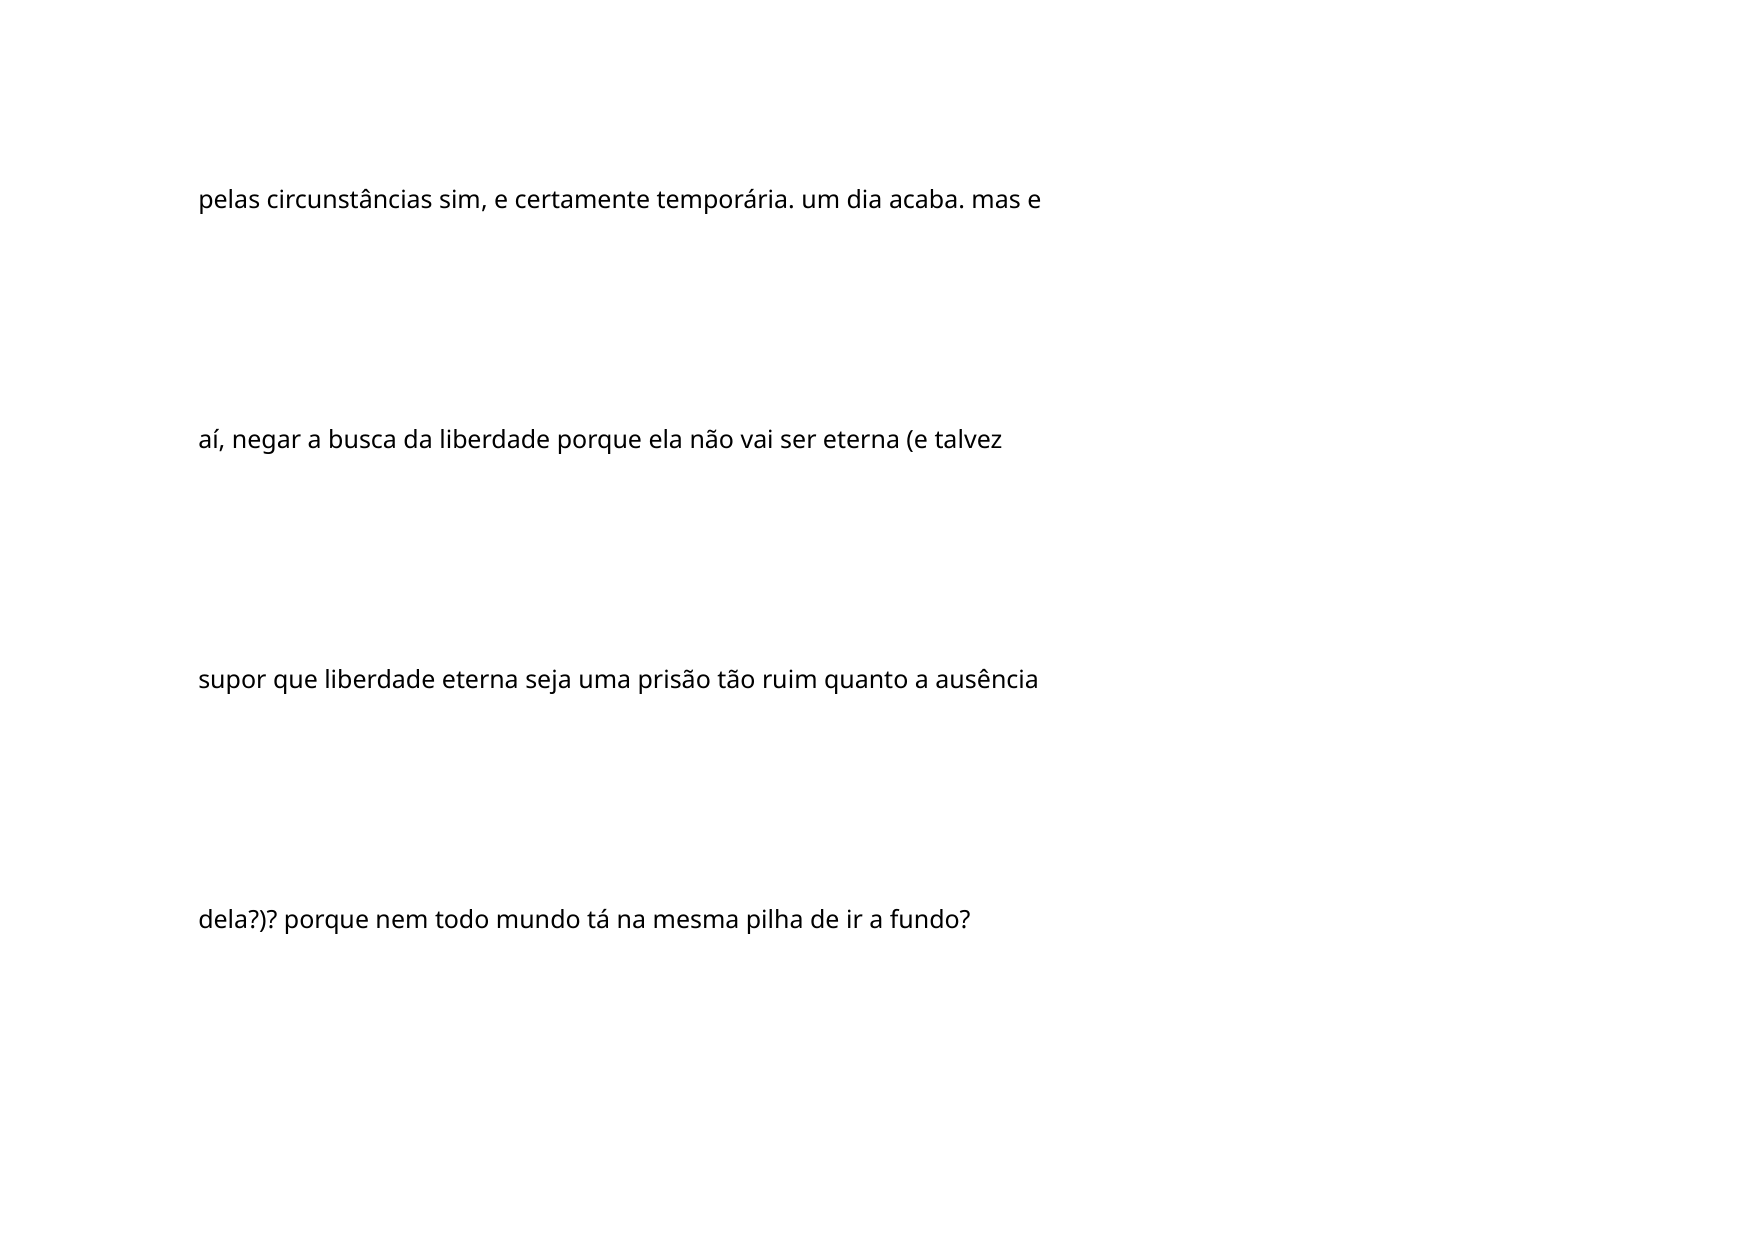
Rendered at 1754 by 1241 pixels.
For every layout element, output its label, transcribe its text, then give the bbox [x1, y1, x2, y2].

text pelas circunstâncias sim, e certamente temporária. um dia acaba. mas e [198, 182, 1556, 216]
text supor que liberdade eterna seja uma prisão tão ruim quanto a ausência [198, 662, 1556, 696]
text dela?)? porque nem todo mundo tá na mesma pilha de ir a fundo? [198, 902, 1556, 936]
text aí, negar a busca da liberdade porque ela não vai ser eterna (e talvez [198, 422, 1556, 456]
